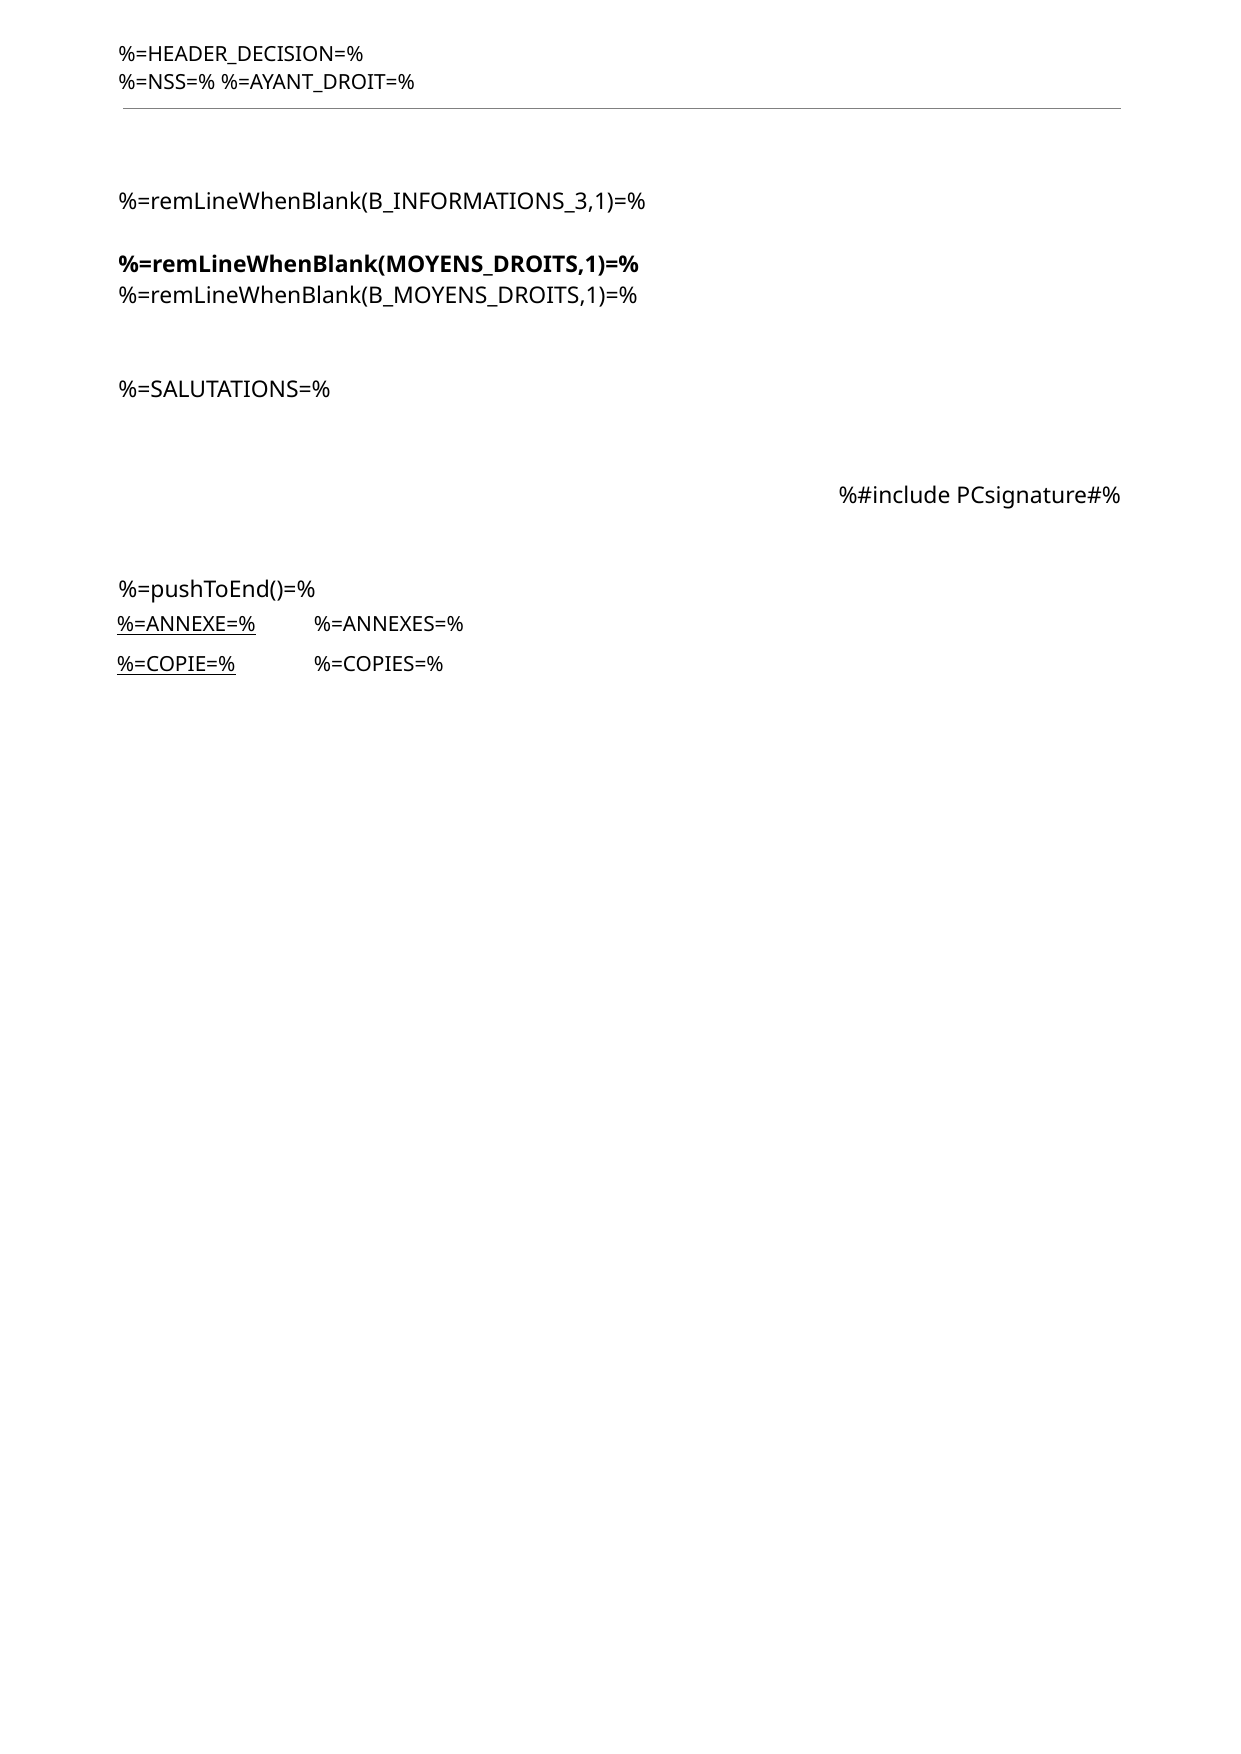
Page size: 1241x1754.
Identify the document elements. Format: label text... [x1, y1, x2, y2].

table_header %=ANNEXE=% [118, 604, 315, 644]
text %=remLineWhenBlank(B_MOYENS_DROITS,1)=% [118, 279, 1122, 310]
text %=remLineWhenBlank(MOYENS_DROITS,1)=% [118, 248, 1122, 279]
text %=SALUTATIONS=% [118, 373, 1122, 404]
text %=remLineWhenBlank(B_INFORMATIONS_3,1)=% [118, 185, 1122, 216]
text %=pushToEnd()=% [118, 573, 1122, 604]
table_header %=ANNEXES=% [315, 604, 1122, 644]
table_cell %=COPIES=% [315, 644, 1122, 684]
text %#include PCsignature#% [118, 479, 1122, 510]
table_cell %=COPIE=% [118, 644, 315, 684]
